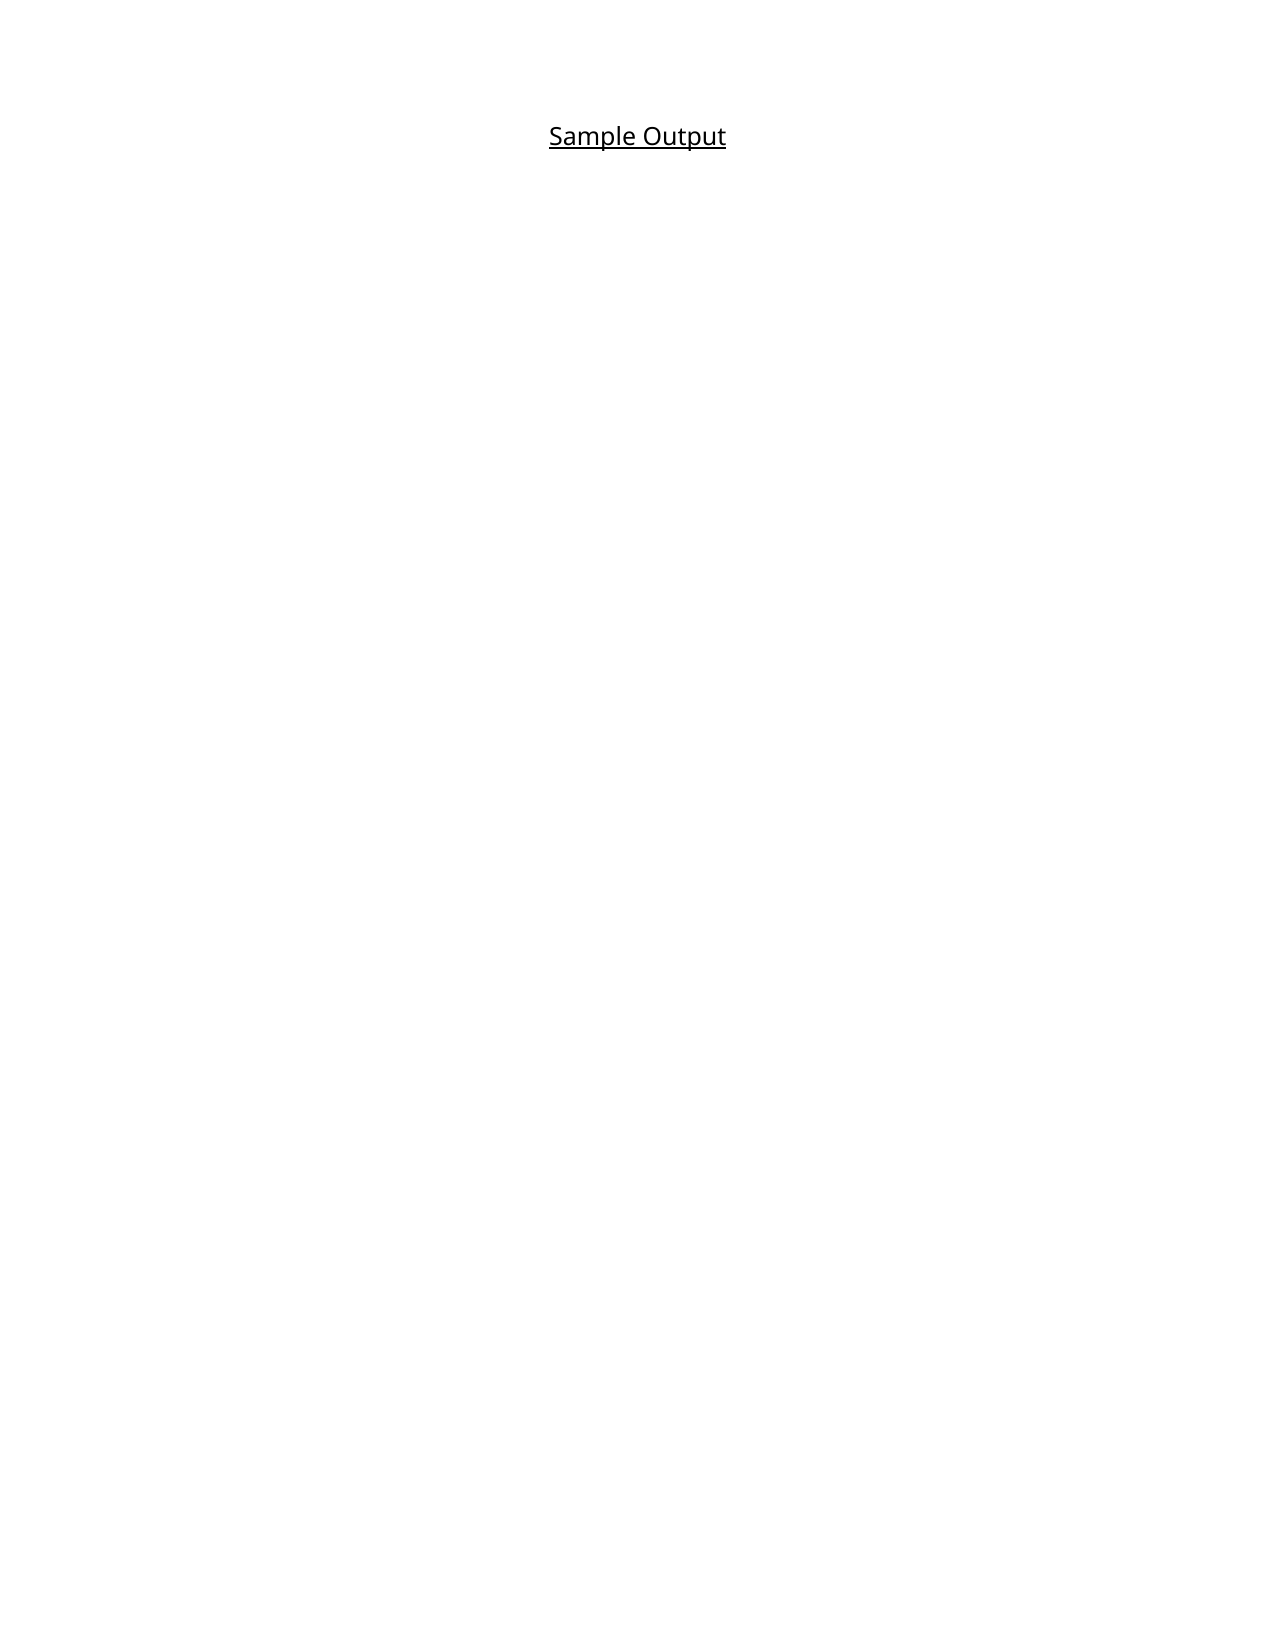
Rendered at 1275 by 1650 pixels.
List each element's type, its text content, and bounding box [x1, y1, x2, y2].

text Sample Output [118, 118, 1157, 152]
